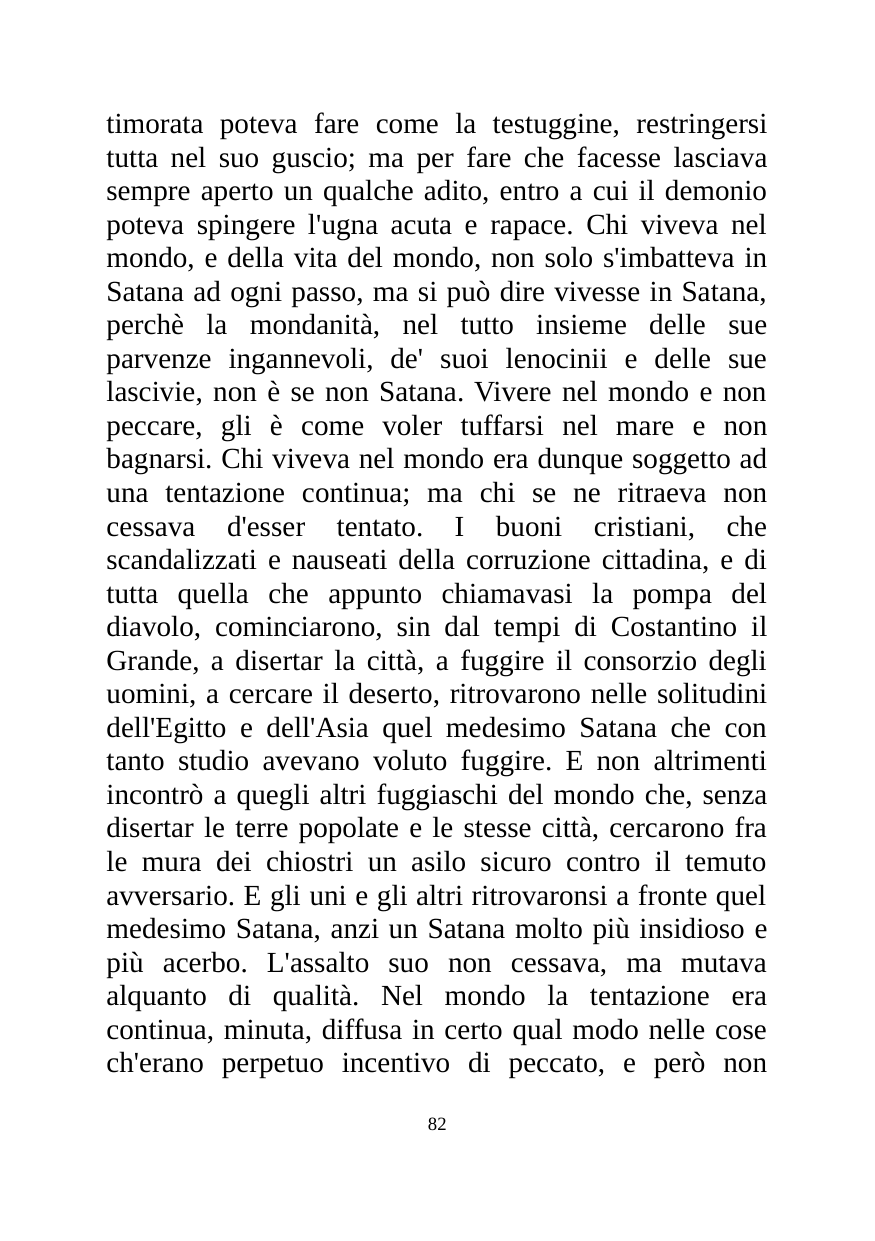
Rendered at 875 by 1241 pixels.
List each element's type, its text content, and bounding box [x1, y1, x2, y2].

text timorata poteva fare come la testuggine, restringersi tutta nel suo guscio; ma per fare che facesse lasciava sempre aperto un qualche adito, entro a cui il demonio poteva spingere l'ugna acuta e rapace. Chi viveva nel mondo, e della vita del mondo, non solo s'imbatteva in Satana ad ogni passo, ma si può dire vivesse in Satana, perchè la mondanità, nel tutto insieme delle sue parvenze ingannevoli, de' suoi lenocinii e delle sue lascivie, non è se non Satana. Vivere nel mondo e non peccare, gli è come voler tuffarsi nel mare e non bagnarsi. Chi viveva nel mondo era dunque soggetto ad una tentazione continua; ma chi se ne ritraeva non cessava d'esser tentato. I buoni cristiani, che scandalizzati e nauseati della corruzione cittadina, e di tutta quella che appunto chiamavasi la pompa del diavolo, cominciarono, sin dal tempi di Costantino il Grande, a disertar la città, a fuggire il consorzio degli uomini, a cercare il deserto, ritrovarono nelle solitudini dell'Egitto e dell'Asia quel medesimo Satana che con tanto studio avevano voluto fuggire. E non altrimenti incontrò a quegli altri fuggiaschi del mondo che, senza disertar le terre popolate e le stesse città, cercarono fra le mura dei chiostri un asilo sicuro contro il temuto avversario. E gli uni e gli altri ritrovaronsi a fronte quel medesimo Satana, anzi un Satana molto più insidioso e più acerbo. L'assalto suo non cessava, ma mutava alquanto di qualità. Nel mondo la tentazione era continua, minuta, diffusa in certo qual modo nelle cose ch'erano perpetuo incentivo di peccato, e però non [106, 106, 768, 1079]
